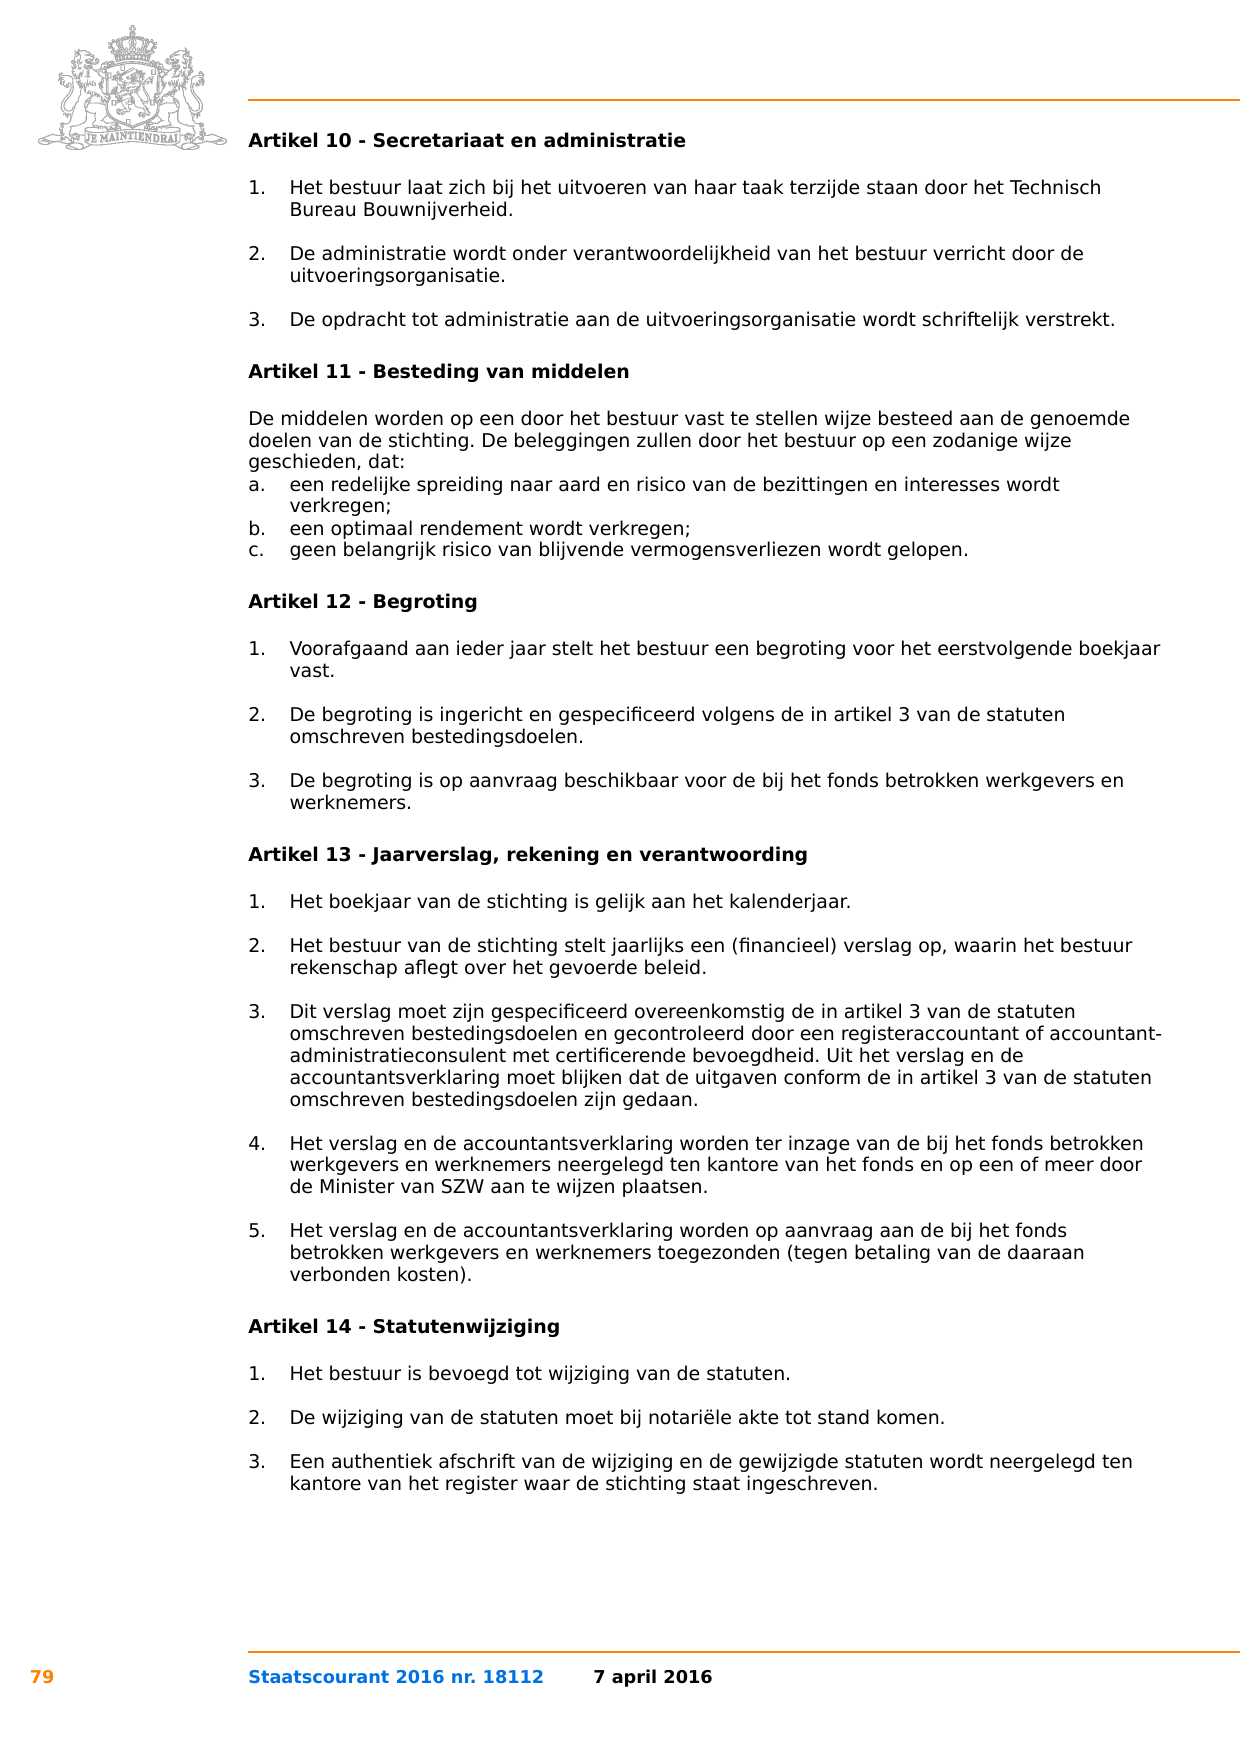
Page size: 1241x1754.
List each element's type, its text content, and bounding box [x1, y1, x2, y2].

text 2. De begroting is ingericht en gespecificeerd volgens de in artikel 3 van de statuten omschreven bestedingsdoelen. [248, 704, 1163, 748]
text 3. De opdracht tot administratie aan de uitvoeringsorganisatie wordt schriftelijk verstrekt. [248, 308, 1163, 331]
subtitle Artikel 13 - Jaarverslag, rekening en verantwoording [248, 844, 1163, 866]
text De middelen worden op een door het bestuur vast te stellen wijze besteed aan de genoemde doelen van de stichting. De beleggingen zullen door het bestuur op een zodanige wijze geschieden, dat: [248, 407, 1163, 473]
text c. geen belangrijk risico van blijvende vermogensverliezen wordt gelopen. [248, 539, 1163, 561]
text 1. Het boekjaar van de stichting is gelijk aan het kalenderjaar. [248, 891, 1163, 913]
text a. een redelijke spreiding naar aard en risico van de bezittingen en interesses wordt verkregen; [248, 473, 1163, 517]
text 1. Voorafgaand aan ieder jaar stelt het bestuur een begroting voor het eerstvolgende boekjaar vast. [248, 638, 1163, 682]
text 2. De administratie wordt onder verantwoordelijkheid van het bestuur verricht door de uitvoeringsorganisatie. [248, 243, 1163, 287]
picture [38, 25, 227, 150]
text 2. Het bestuur van de stichting stelt jaarlijks een (financieel) verslag op, waarin het bestuur rekenschap aflegt over het gevoerde beleid. [248, 935, 1163, 979]
text b. een optimaal rendement wordt verkregen; [248, 517, 1163, 539]
text 4. Het verslag en de accountantsverklaring worden ter inzage van de bij het fonds betrokken werkgevers en werknemers neergelegd ten kantore van het fonds en op een of meer door de Minister van SZW aan te wijzen plaatsen. [248, 1132, 1163, 1198]
text 3. Een authentiek afschrift van de wijziging en de gewijzigde statuten wordt neergelegd ten kantore van het register waar de stichting staat ingeschreven. [248, 1451, 1163, 1495]
text 3. De begroting is op aanvraag beschikbaar voor de bij het fonds betrokken werkgevers en werknemers. [248, 770, 1163, 814]
text 1. Het bestuur is bevoegd tot wijziging van de statuten. [248, 1363, 1163, 1385]
subtitle Artikel 12 - Begroting [248, 591, 1163, 613]
subtitle Artikel 14 - Statutenwijziging [248, 1316, 1163, 1338]
text 1. Het bestuur laat zich bij het uitvoeren van haar taak terzijde staan door het Technisch Bureau Bouwnijverheid. [248, 177, 1163, 221]
text 3. Dit verslag moet zijn gespecificeerd overeenkomstig de in artikel 3 van de statuten omschreven bestedingsdoelen en gecontroleerd door een registeraccountant of accountant-administratieconsulent met certificerende bevoegdheid. Uit het verslag en de accountantsverklaring moet blijken dat de uitgaven conform de in artikel 3 van de statuten omschreven bestedingsdoelen zijn gedaan. [248, 1001, 1163, 1111]
text 2. De wijziging van de statuten moet bij notariële akte tot stand komen. [248, 1407, 1163, 1429]
text 5. Het verslag en de accountantsverklaring worden op aanvraag aan de bij het fonds betrokken werkgevers en werknemers toegezonden (tegen betaling van de daaraan verbonden kosten). [248, 1220, 1163, 1286]
subtitle Artikel 11 - Besteding van middelen [248, 361, 1163, 382]
subtitle Artikel 10 - Secretariaat en administratie [248, 130, 1163, 152]
